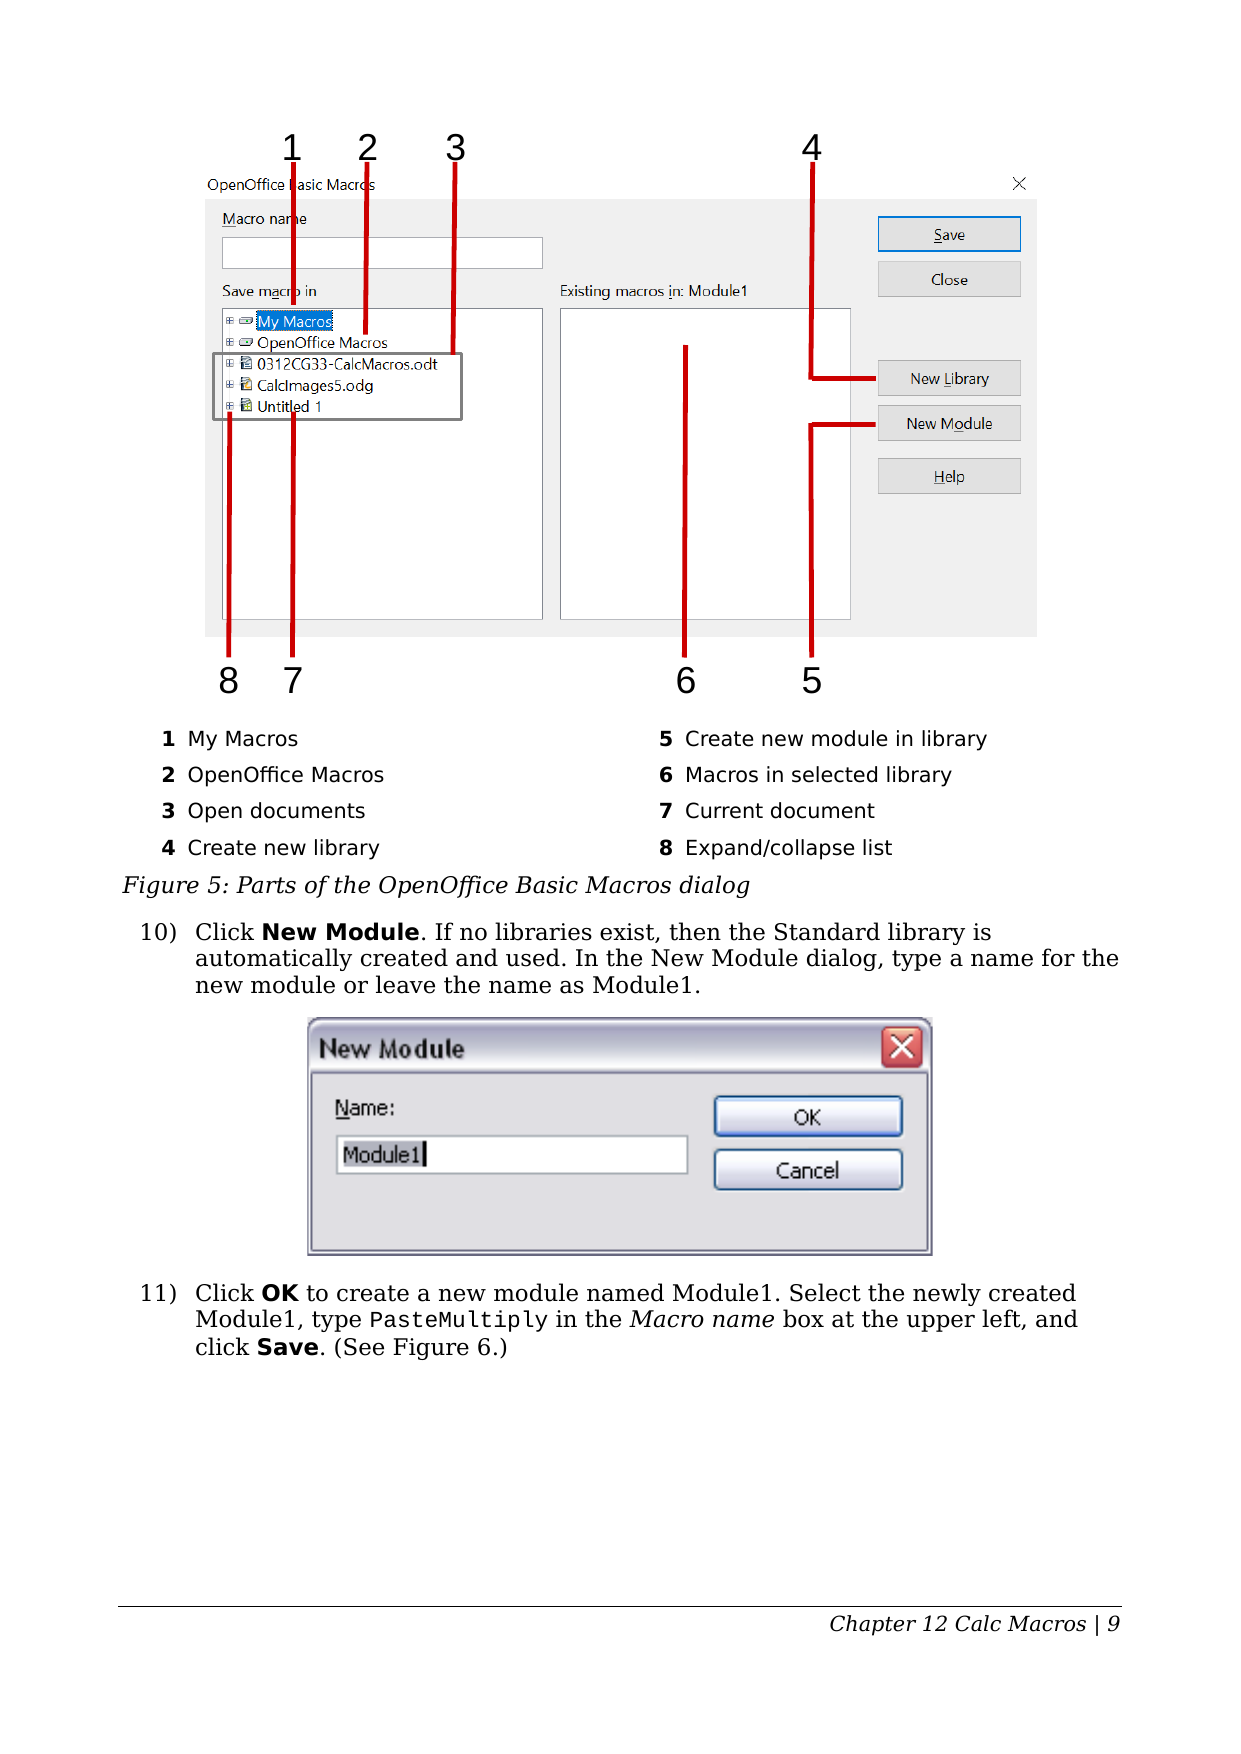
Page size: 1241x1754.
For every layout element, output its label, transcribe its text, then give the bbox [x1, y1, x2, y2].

table_cell 8 [620, 830, 679, 866]
table_cell 4 [123, 830, 181, 866]
table_cell 3 [123, 794, 181, 830]
picture [205, 170, 452, 637]
list Click New Module. If no libraries exist, then the Standard library is automatically created and used. In the New Module dialog, type a name for the new module or leave the name as Module1. [177, 919, 1122, 999]
table_header 5 [620, 721, 679, 757]
picture [307, 1017, 933, 1256]
table_header 1 [123, 721, 181, 757]
table_cell Expand/collapse list [679, 830, 1118, 866]
table_cell OpenOffice Macros [181, 758, 620, 794]
picture [232, 421, 291, 637]
table_cell 7 [620, 794, 679, 830]
table_header My Macros [181, 721, 620, 757]
table_cell 2 [123, 758, 181, 794]
table_header Create new module in library [679, 721, 1118, 757]
picture [295, 170, 1037, 637]
table_cell Macros in selected library [679, 758, 1118, 794]
list Click OK to create a new module named Module1. Select the newly created Module1, type PasteMultiply in the Macro name box at the upper left, and click Save. (See Figure 6.) [177, 1280, 1122, 1361]
table_cell 6 [620, 758, 679, 794]
text Figure 5: Parts of the OpenOffice Basic Macros dialog [122, 872, 1118, 898]
table_cell Create new library [181, 830, 620, 866]
table_cell Open documents [181, 794, 620, 830]
table_cell Current document [679, 794, 1118, 830]
picture [215, 355, 460, 418]
